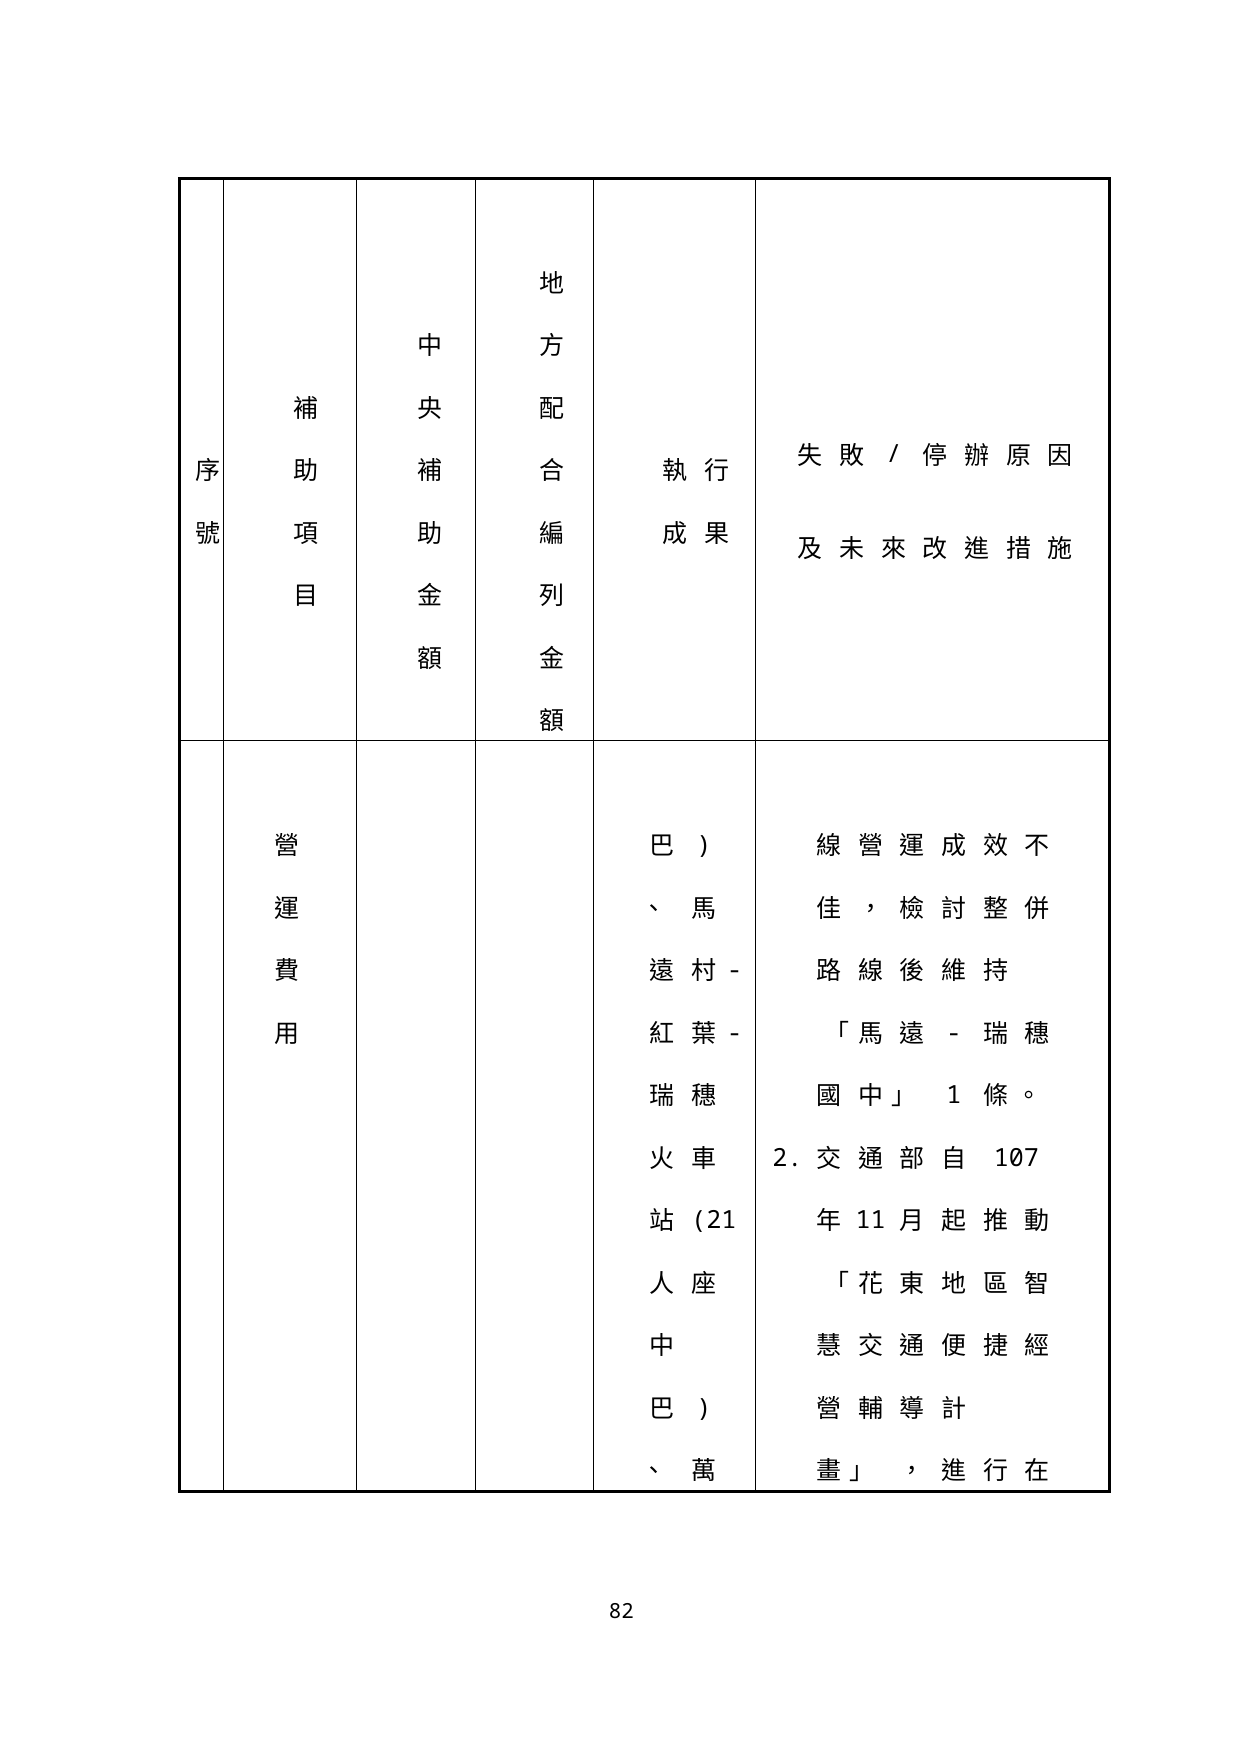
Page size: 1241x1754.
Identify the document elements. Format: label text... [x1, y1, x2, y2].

table_cell [476, 741, 593, 1490]
table_header 中央補助 金額 [357, 180, 475, 740]
table_cell 營運費用 [224, 741, 356, 1490]
table_header 執行成果 [594, 180, 755, 740]
table_header 序號 [181, 180, 223, 740]
table_cell 巴)、馬遠村-紅葉-瑞穗火車站(21人座中巴)、萬 [594, 741, 755, 1490]
table_cell [357, 741, 475, 1490]
table_cell 線營運成效不佳，檢討整併路線後維持「馬遠-瑞穗國中」1條。 2.交通部自107年11月起推動「花東地區智慧交通便捷經營輔導計畫」，進行在 [756, 741, 1108, 1490]
table_header 補助項目 [224, 180, 356, 740]
table_header 地方配合 編列金額 [476, 180, 593, 740]
table_cell [181, 741, 223, 1490]
table_header 失敗/停辦原因 及未來改進措施 [756, 180, 1108, 740]
